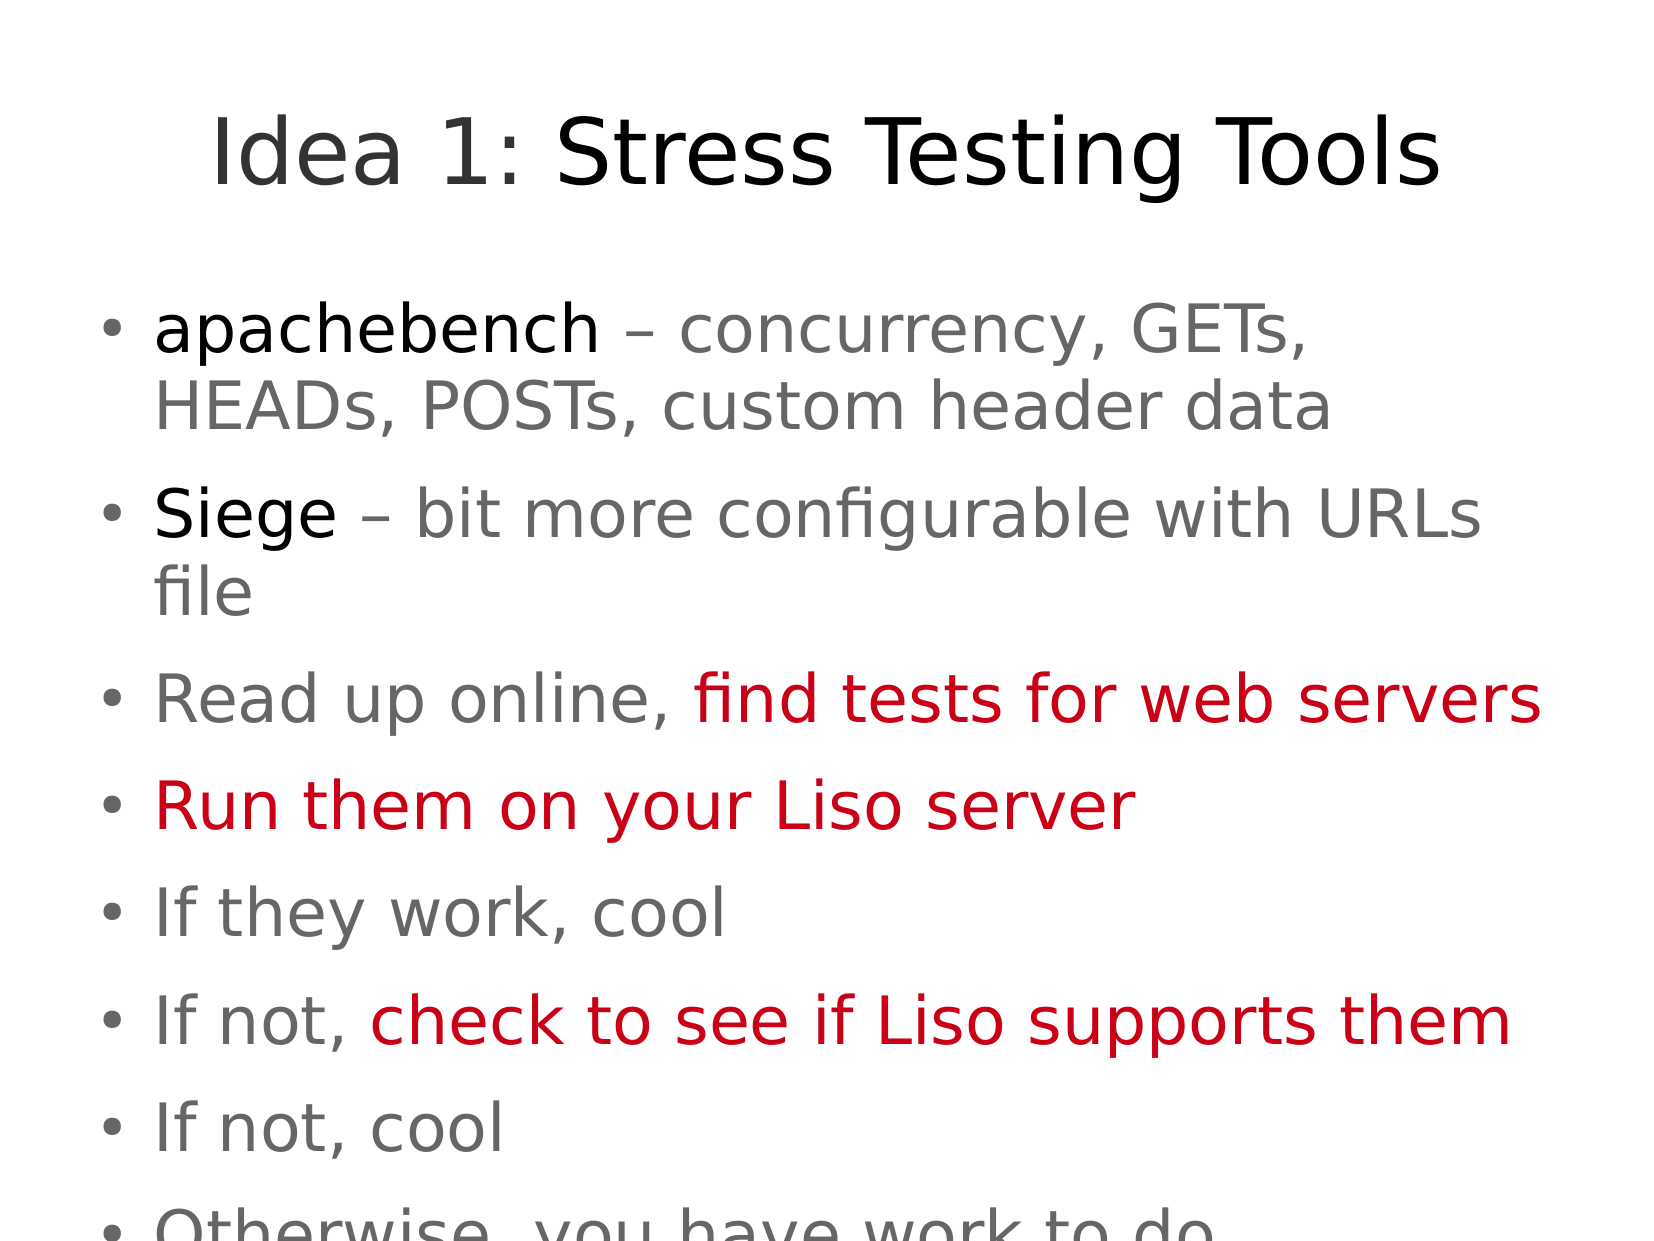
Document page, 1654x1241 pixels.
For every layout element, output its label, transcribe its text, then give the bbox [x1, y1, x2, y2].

list apachebench – concurrency, GETs, HEADs, POSTs, custom header data Siege – bit more configurable with URLs file Read up online, find tests for web servers Run them on your Liso server If they work, cool If not, check to see if Liso supports them If not, cool Otherwise, you have work to do [82, 290, 1571, 1109]
title Idea 1: Stress Testing Tools [82, 56, 1571, 250]
